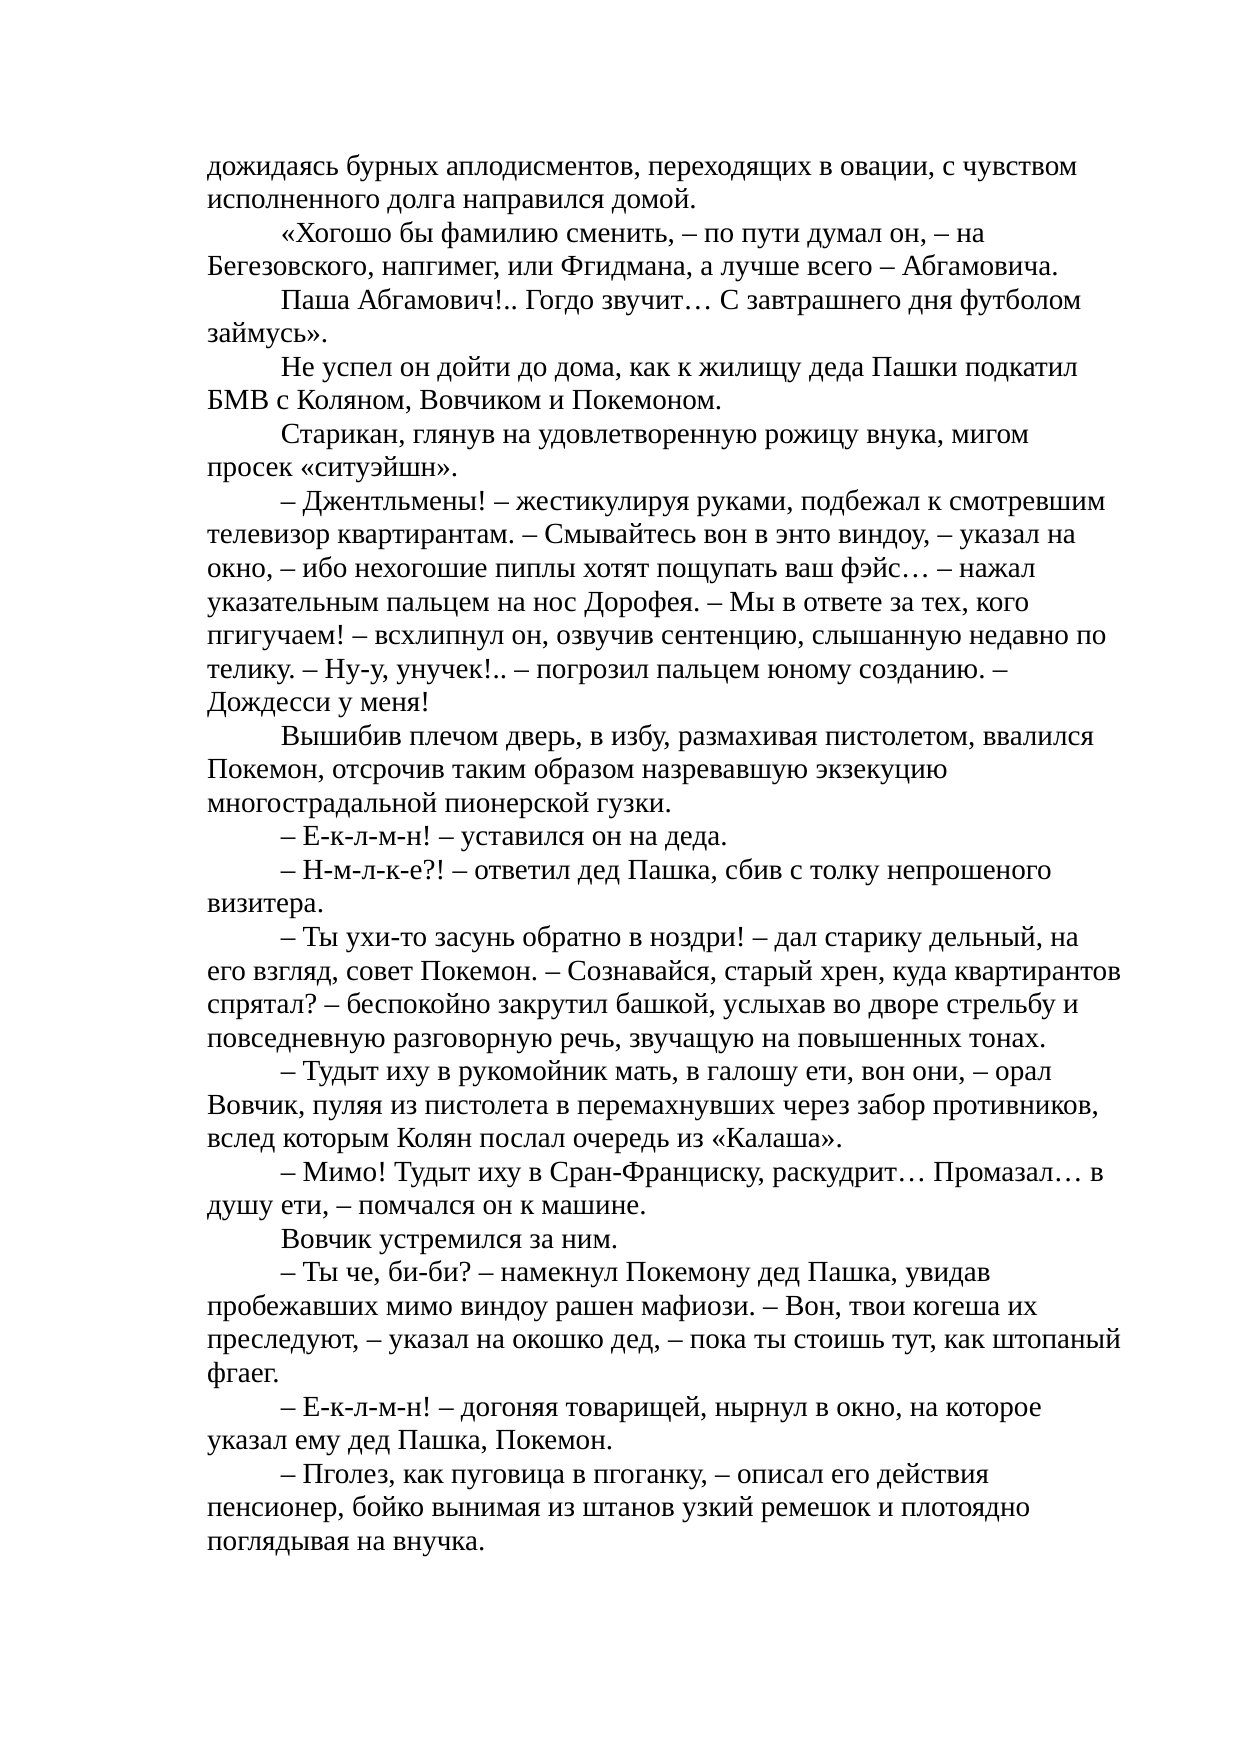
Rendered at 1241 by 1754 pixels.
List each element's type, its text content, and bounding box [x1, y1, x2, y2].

text Вышибив плечом дверь, в избу, размахивая пистолетом, ввалился Покемон, отсрочив таким образом назревавшую экзекуцию многострадальной пионерской гузки. [207, 718, 1122, 818]
text «Хогошо бы фамилию сменить, – по пути думал он, – на Бегезовского, напгимег, или Фгидмана, а лучше всего – Абгамовича. [207, 215, 1122, 282]
text – Тудыт иху в рукомойник мать, в галошу ети, вон они, – орал Вовчик, пуляя из пистолета в перемахнувших через забор противников, вслед которым Колян послал очередь из «Калаша». [207, 1053, 1122, 1154]
text – Ты ухи-то засунь обратно в ноздри! – дал старику дельный, на его взгляд, совет Покемон. – Сознавайся, старый хрен, куда квартирантов спрятал? – беспокойно закрутил башкой, услыхав во дворе стрельбу и повседневную разговорную речь, звучащую на повышенных тонах. [207, 919, 1122, 1053]
text дожидаясь бурных аплодисментов, переходящих в овации, с чувством исполненного долга направился домой. [207, 148, 1122, 215]
text Вовчик устремился за ним. [207, 1221, 1122, 1254]
text – Мимо! Тудыт иху в Сран-Франциску, раскудрит… Промазал… в душу ети, – помчался он к машине. [207, 1154, 1122, 1221]
text – Ты че, би-би? – намекнул Покемону дед Пашка, увидав пробежавших мимо виндоу рашен мафиози. – Вон, твои когеша их преследуют, – указал на окошко дед, – пока ты стоишь тут, как штопаный фгаег. [207, 1254, 1122, 1389]
text – Пголез, как пуговица в пгоганку, – описал его действия пенсионер, бойко вынимая из штанов узкий ремешок и плотоядно поглядывая на внучка. [207, 1456, 1122, 1556]
text – Джентльмены! – жестикулируя руками, подбежал к смотревшим телевизор квартирантам. – Смывайтесь вон в энто виндоу, – указал на окно, – ибо нехогошие пиплы хотят пощупать ваш фэйс… – нажал указательным пальцем на нос Дорофея. – Мы в ответе за тех, кого пгигучаем! – всхлипнул он, озвучив сентенцию, слышанную недавно по телику. – Ну-у, унучек!.. – погрозил пальцем юному созданию. – Дождесси у меня! [207, 483, 1122, 718]
text – Е-к-л-м-н! – уставился он на деда. [207, 818, 1122, 852]
text – Н-м-л-к-е?! – ответил дед Пашка, сбив с толку непрошеного визитера. [207, 852, 1122, 919]
text Не успел он дойти до дома, как к жилищу деда Пашки подкатил БМВ с Коляном, Вовчиком и Покемоном. [207, 349, 1122, 416]
text – Е-к-л-м-н! – догоняя товарищей, нырнул в окно, на которое указал ему дед Пашка, Покемон. [207, 1389, 1122, 1456]
text Старикан, глянув на удовлетворенную рожицу внука, мигом просек «ситуэйшн». [207, 416, 1122, 483]
text Паша Абгамович!.. Гогдо звучит… С завтрашнего дня футболом займусь». [207, 282, 1122, 349]
